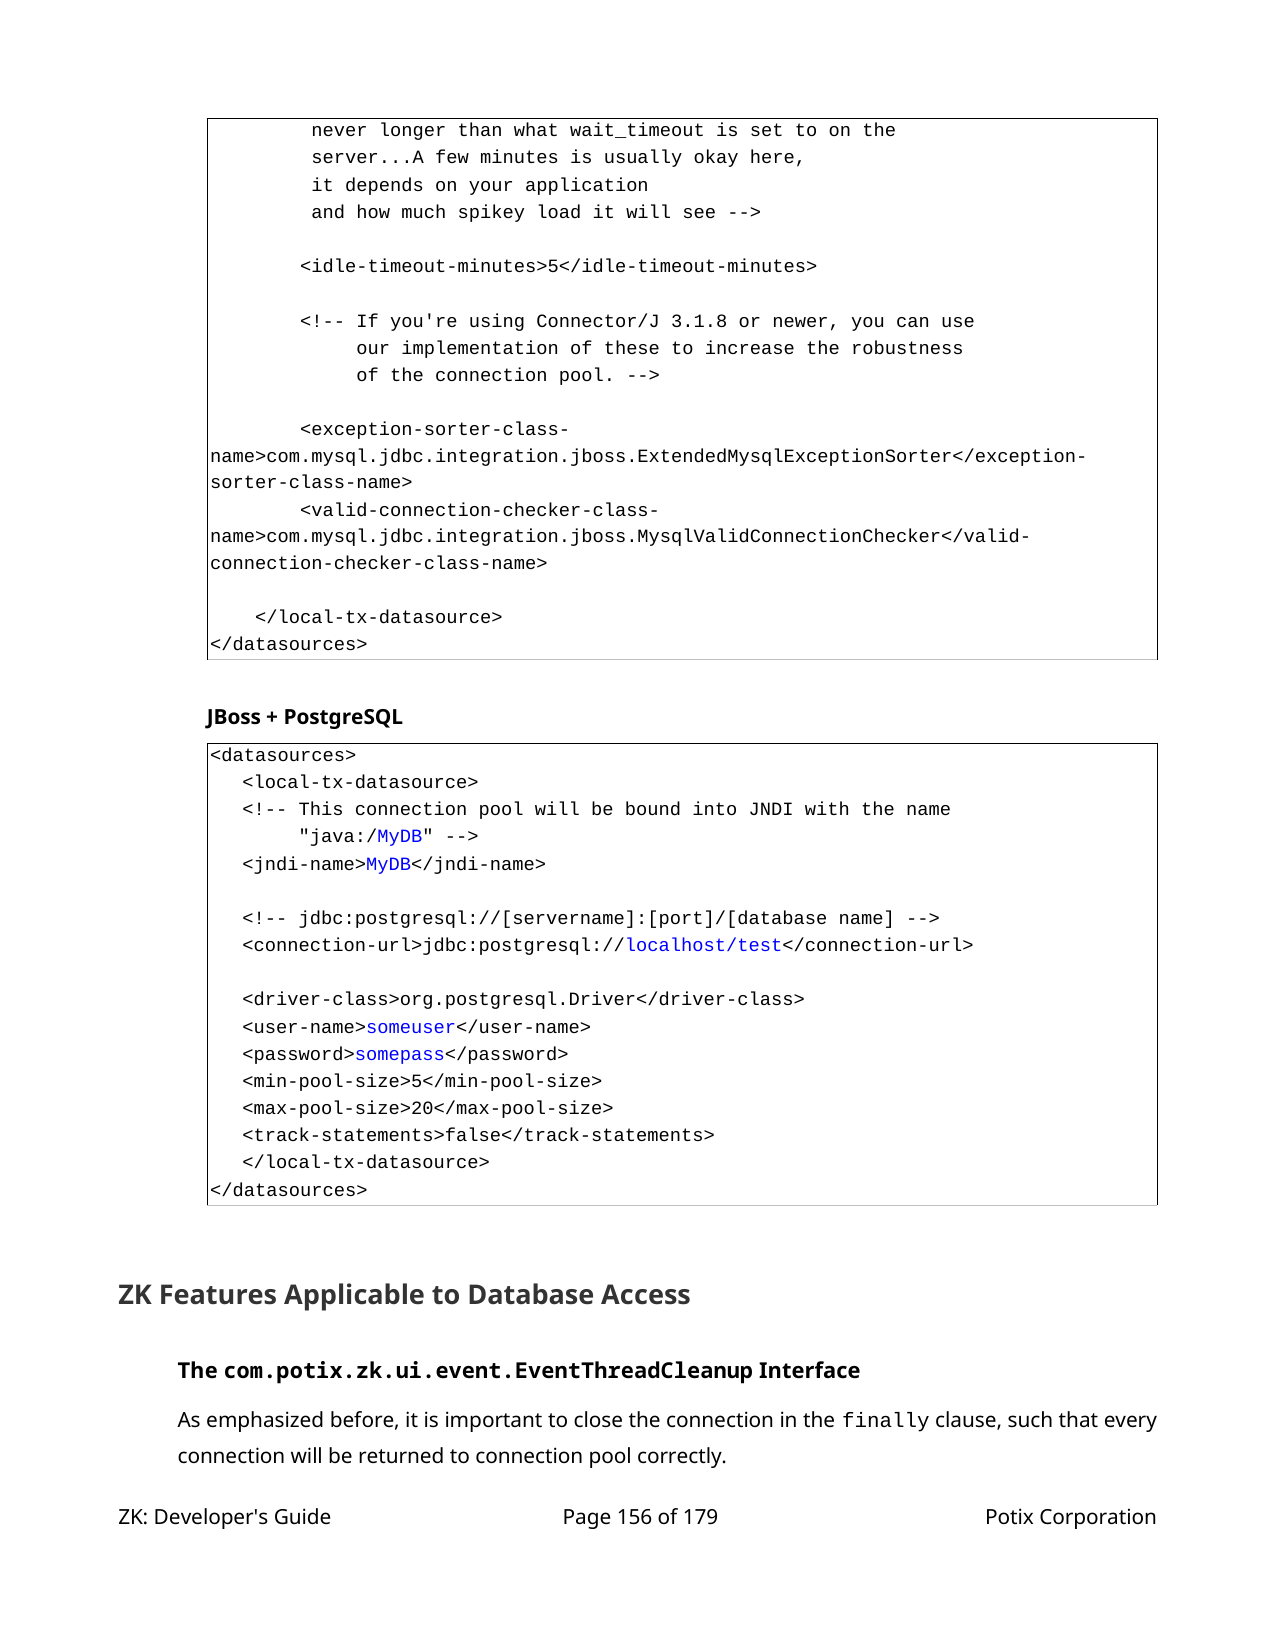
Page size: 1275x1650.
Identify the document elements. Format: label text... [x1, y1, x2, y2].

subtitle JBoss + PostgreSQL [207, 702, 1157, 730]
text <!-- If you're using Connector/J 3.1.8 or newer, you can use [208, 308, 1157, 333]
text </datasources> [208, 632, 1157, 659]
text <!-- This connection pool will be bound into JNDI with the name [208, 797, 1157, 821]
text <valid-connection-checker-class-name>com.mysql.jdbc.integration.jboss.MysqlValidConnectionChecker</valid-connection-checker-class-name> [208, 497, 1157, 575]
text <datasources> [208, 744, 1157, 767]
text <password>somepass</password> [208, 1042, 1157, 1066]
subtitle The com.potix.zk.ui.event.EventThreadCleanup Interface [177, 1355, 1157, 1385]
text <idle-timeout-minutes>5</idle-timeout-minutes> [208, 254, 1157, 278]
text <user-name>someuser</user-name> [208, 1014, 1157, 1039]
text <!-- jdbc:postgresql://[servername]:[port]/[database name] --> [208, 906, 1157, 930]
text </datasources> [208, 1178, 1157, 1205]
text As emphasized before, it is important to close the connection in the finally clause, such that every connection will be returned to connection pool correctly. [177, 1406, 1157, 1469]
text <max-pool-size>20</max-pool-size> [208, 1096, 1157, 1120]
text server...A few minutes is usually okay here, [208, 145, 1157, 169]
text <jndi-name>MyDB</jndi-name> [208, 851, 1157, 876]
text and how much spikey load it will see --> [208, 200, 1157, 224]
subtitle ZK Features Applicable to Database Access [118, 1276, 1157, 1312]
text of the connection pool. --> [208, 363, 1157, 387]
text </local-tx-datasource> [208, 605, 1157, 629]
text <exception-sorter-class-name>com.mysql.jdbc.integration.jboss.ExtendedMysqlExceptionSorter</exception-sorter-class-name> [208, 417, 1157, 494]
text <local-tx-datasource> [208, 770, 1157, 794]
text our implementation of these to increase the robustness [208, 336, 1157, 360]
text <driver-class>org.postgresql.Driver</driver-class> [208, 987, 1157, 1012]
text <track-statements>false</track-statements> [208, 1123, 1157, 1147]
text </local-tx-datasource> [208, 1150, 1157, 1175]
text <min-pool-size>5</min-pool-size> [208, 1069, 1157, 1093]
text never longer than what wait_timeout is set to on the [208, 119, 1157, 142]
text "java:/MyDB" --> [208, 824, 1157, 848]
text it depends on your application [208, 172, 1157, 197]
text <connection-url>jdbc:postgresql://localhost/test</connection-url> [208, 933, 1157, 957]
